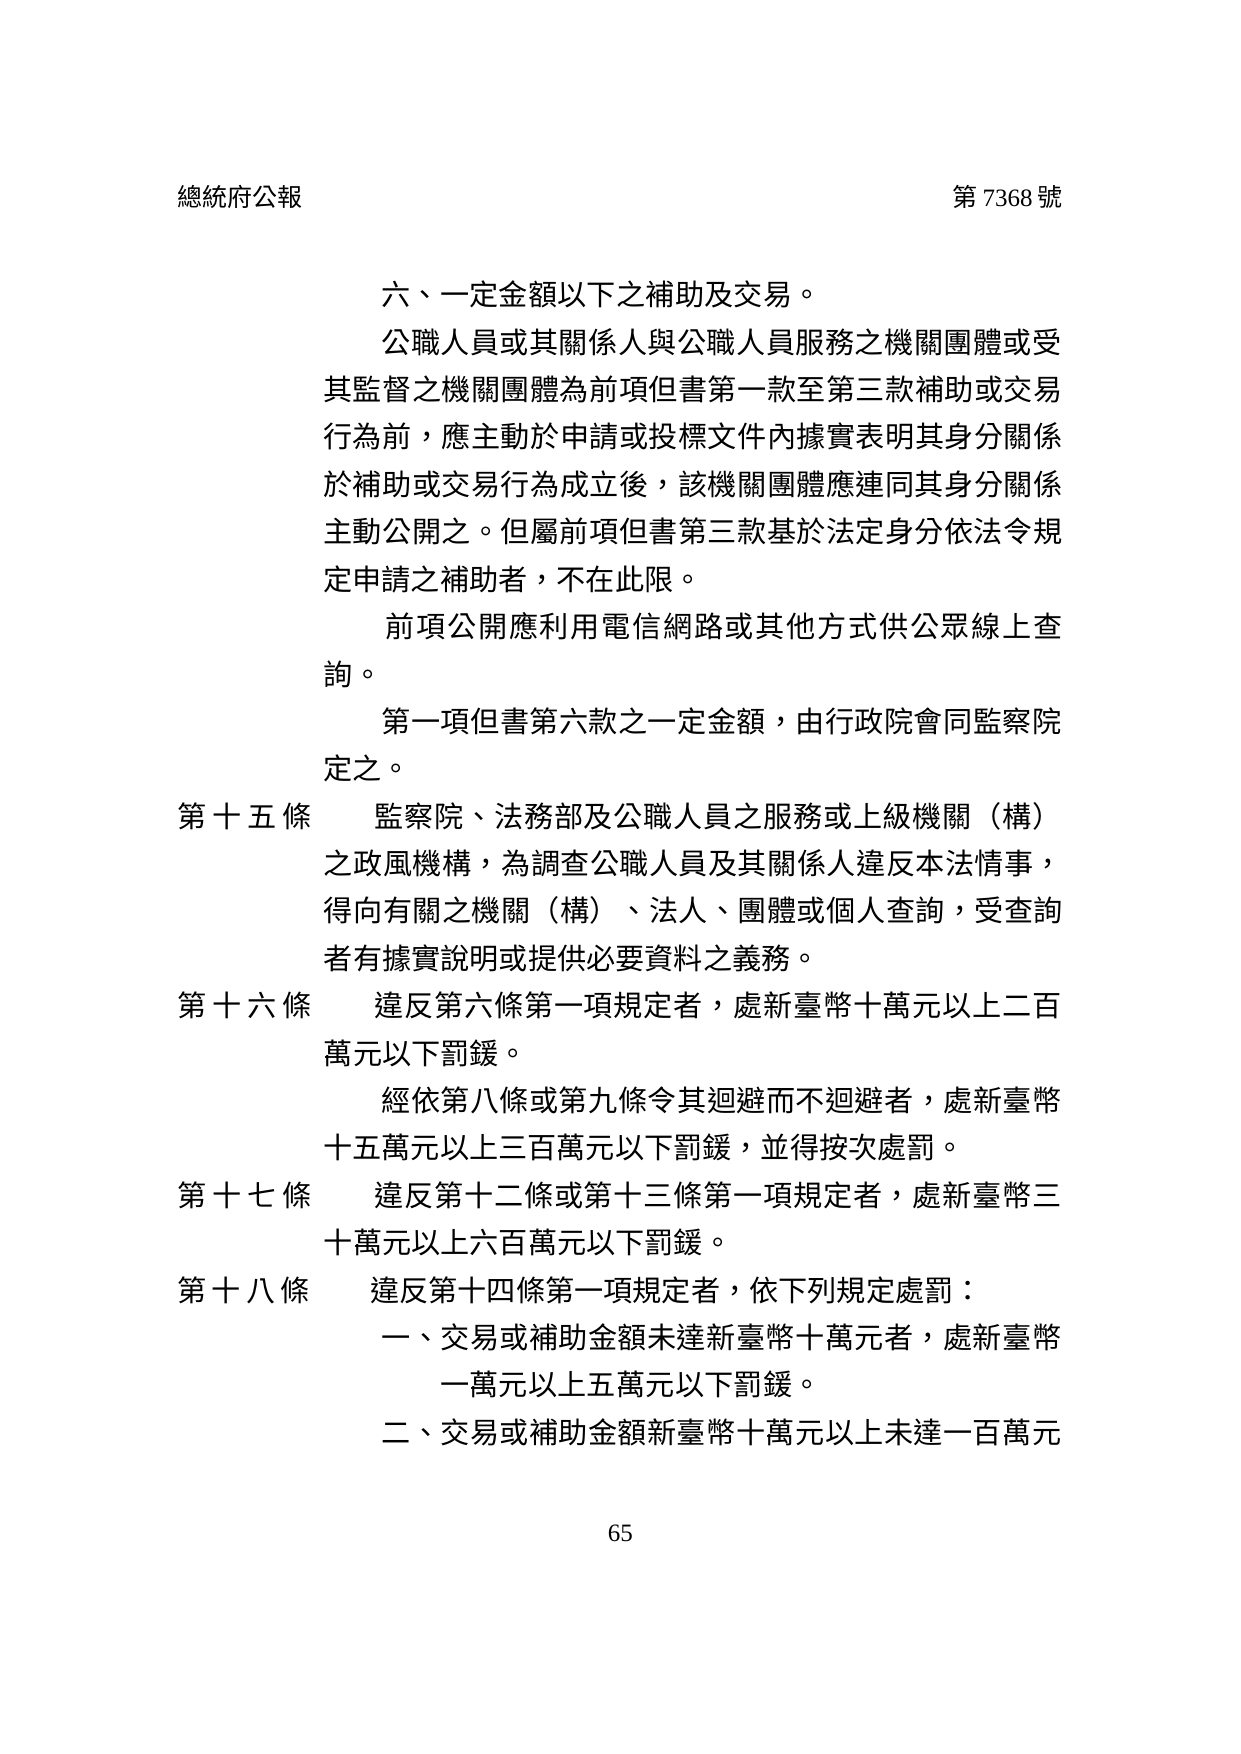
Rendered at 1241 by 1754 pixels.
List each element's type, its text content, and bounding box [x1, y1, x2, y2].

text 前項公開應利用電信網路或其他方式供公眾線上查詢。 [323, 599, 1063, 694]
text 第十八條 違反第十四條第一項規定者，依下列規定處罰： [177, 1263, 1063, 1311]
text 二、交易或補助金額新臺幣十萬元以上未達一百萬元 [381, 1405, 1063, 1453]
text 公職人員或其關係人與公職人員服務之機關團體或受其監督之機關團體為前項但書第一款至第三款補助或交易行為前，應主動於申請或投標文件內據實表明其身分關係；於補助或交易行為成立後，該機關團體應連同其身分關係主動公開之。但屬前項但書第三款基於法定身分依法令規定申請之補助者，不在此限。 [323, 315, 1063, 599]
text 一、交易或補助金額未達新臺幣十萬元者，處新臺幣一萬元以上五萬元以下罰鍰。 [381, 1311, 1063, 1405]
text 第十五條 監察院、法務部及公職人員之服務或上級機關（構）之政風機構，為調查公職人員及其關係人違反本法情事，得向有關之機關（構）、法人、團體或個人查詢，受查詢者有據實說明或提供必要資料之義務。 [177, 789, 1063, 979]
text 第十六條 違反第六條第一項規定者，處新臺幣十萬元以上二百萬元以下罰鍰。 [177, 979, 1063, 1073]
text 第一項但書第六款之一定金額，由行政院會同監察院定之。 [323, 694, 1063, 789]
text 經依第八條或第九條令其迴避而不迴避者，處新臺幣十五萬元以上三百萬元以下罰鍰，並得按次處罰。 [323, 1073, 1063, 1168]
text 第十七條 違反第十二條或第十三條第一項規定者，處新臺幣三十萬元以上六百萬元以下罰鍰。 [177, 1168, 1063, 1263]
text 六、一定金額以下之補助及交易。 [381, 266, 1063, 315]
